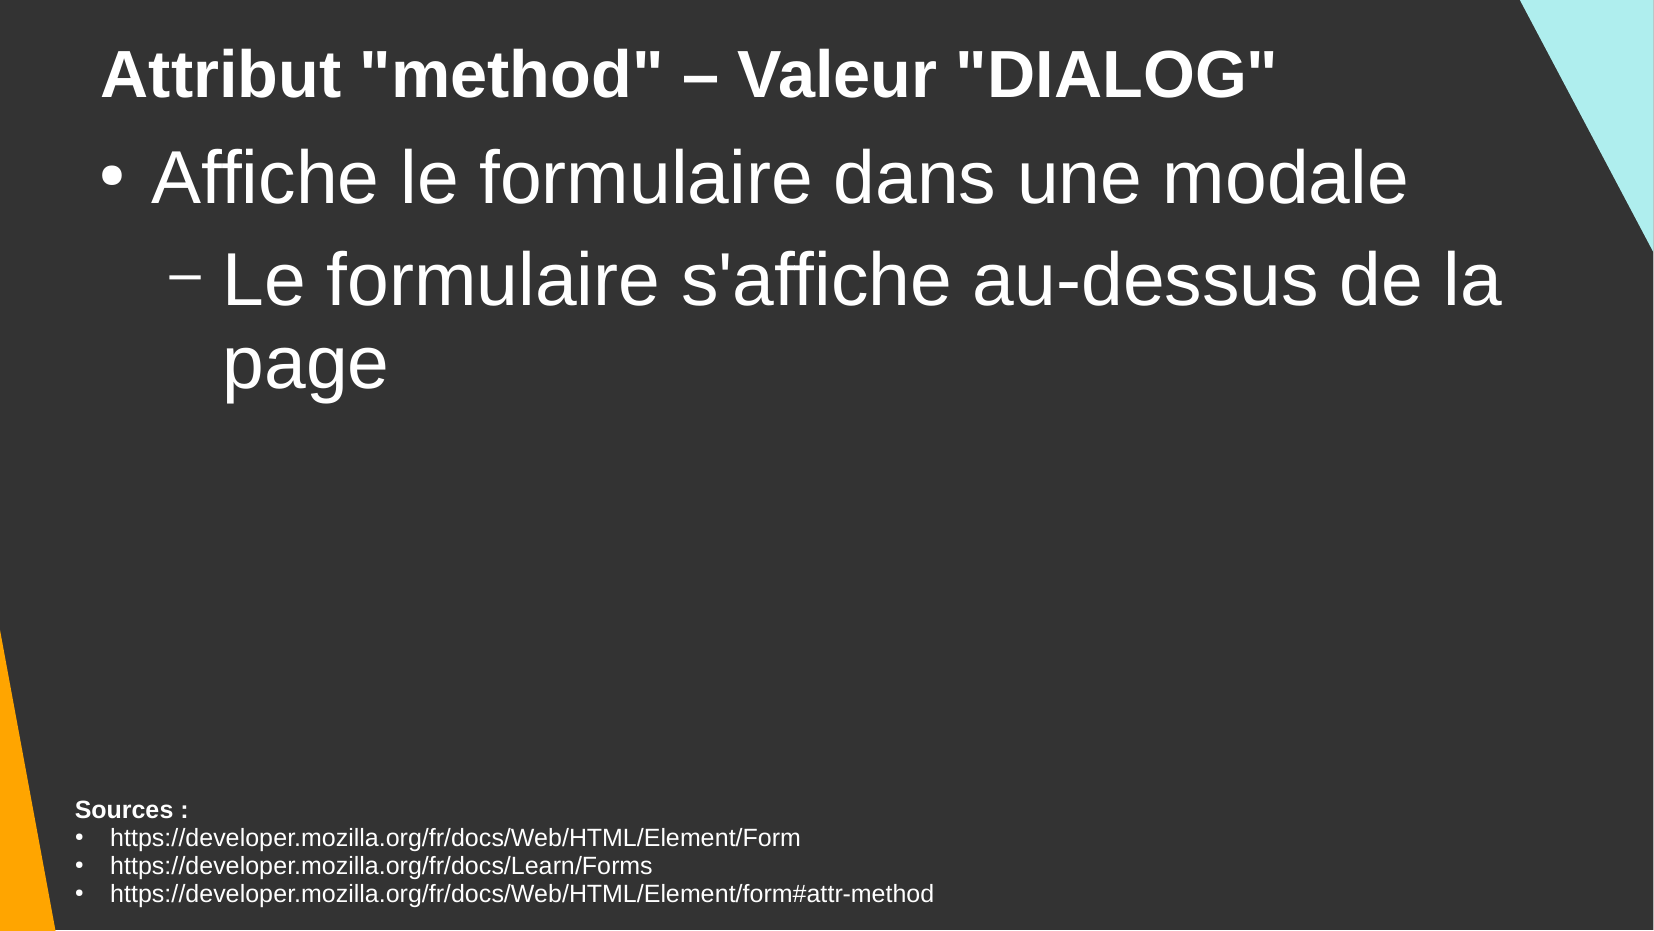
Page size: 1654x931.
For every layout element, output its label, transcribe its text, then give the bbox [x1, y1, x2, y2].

list Affiche le formulaire dans une modale Le formulaire s'affiche au-dessus de la page [80, 135, 1605, 709]
title Attribut "method" – Valeur "DIALOG" [82, 37, 1571, 114]
text_box [0, 629, 56, 931]
text_box Sources : https://developer.mozilla.org/fr/docs/Web/HTML/Element/Form https://developer.mozilla.org/fr/docs/Learn/Forms https://developer.mozilla.org/fr/docs/Web/HTML/Element/form#attr-method [60, 788, 1546, 916]
text_box [1519, 0, 1654, 254]
